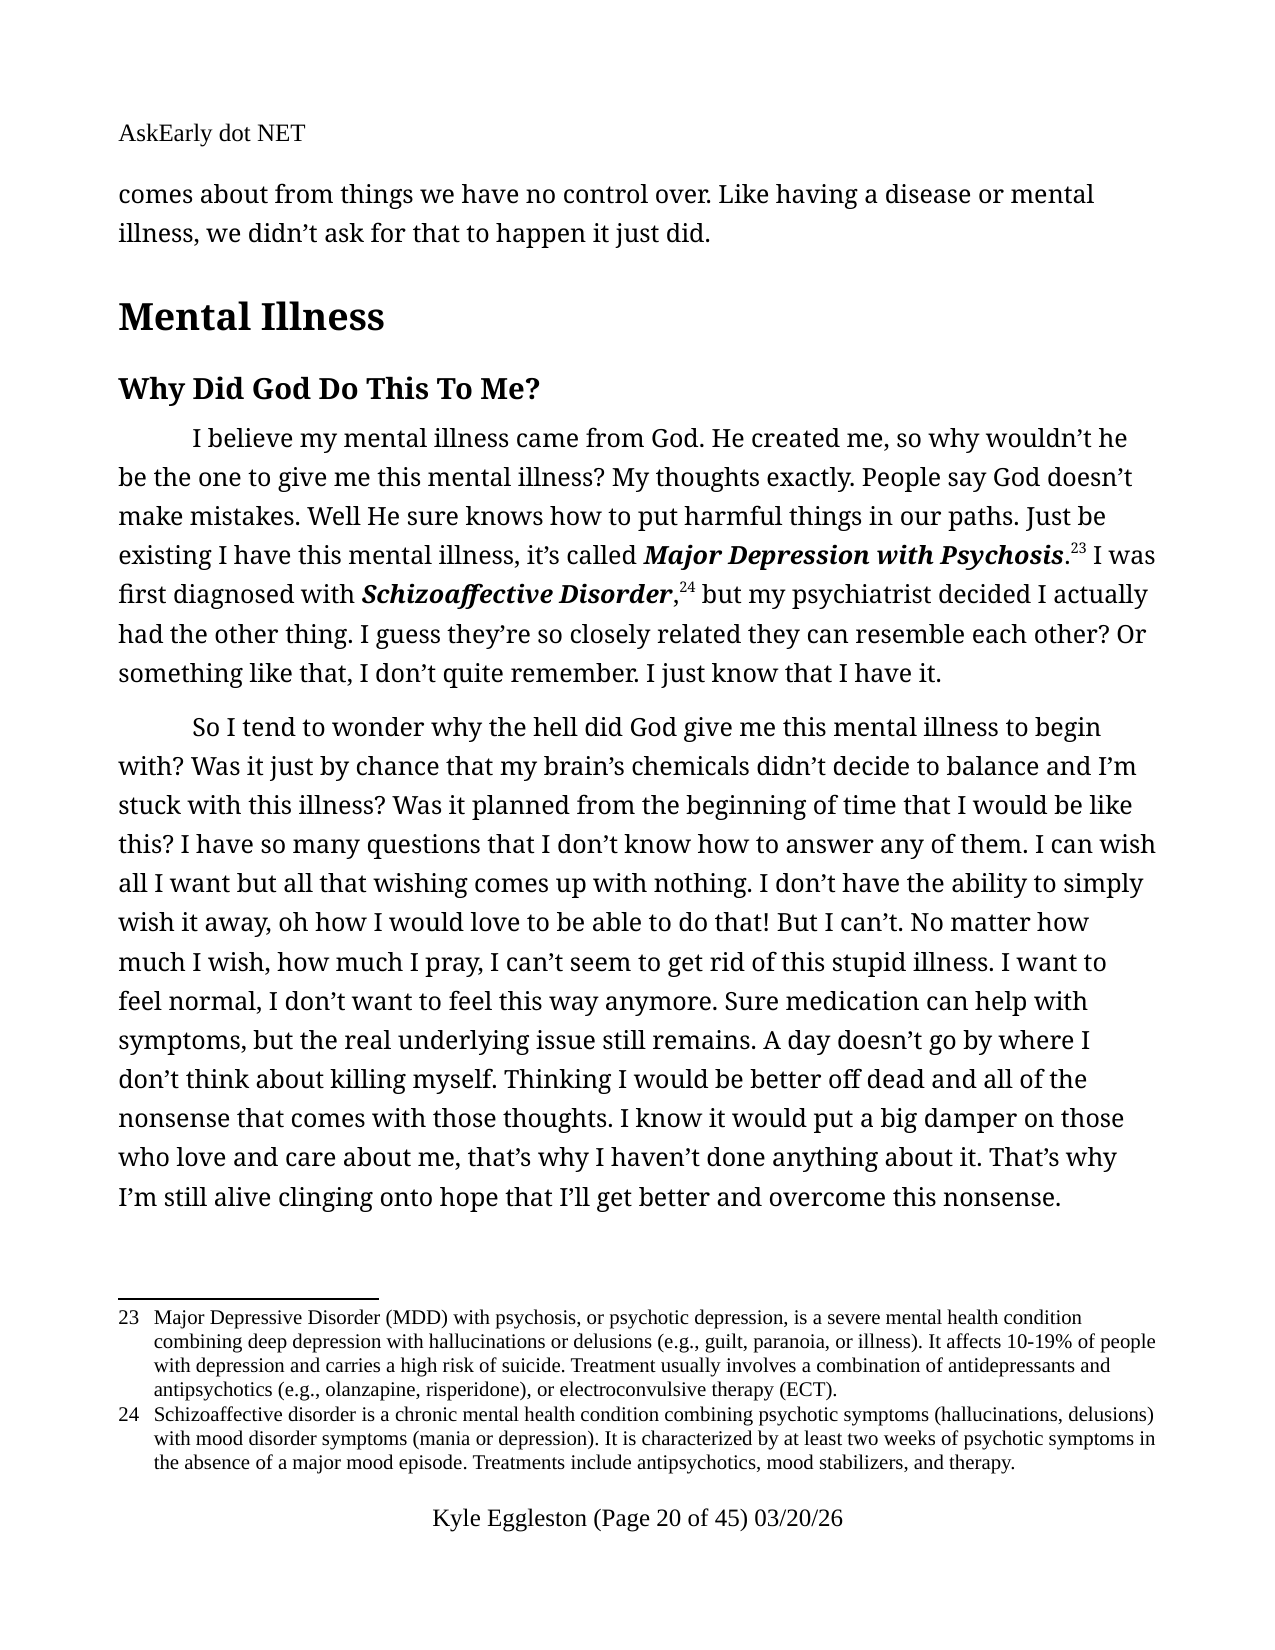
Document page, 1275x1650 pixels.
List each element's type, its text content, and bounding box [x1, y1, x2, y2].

subtitle Why Did God Do This To Me? [118, 368, 1157, 408]
text comes about from things we have no control over. Like having a disease or mental illness, we didn’t ask for that to happen it just did. [118, 176, 1157, 249]
text So I tend to wonder why the hell did God give me this mental illness to begin with? Was it just by chance that my brain’s chemicals didn’t decide to balance and I’m stuck with this illness? Was it planned from the beginning of time that I would be like this? I have so many questions that I don’t know how to answer any of them. I can wish all I want but all that wishing comes up with nothing. I don’t have the ability to simply wish it away, oh how I would love to be able to do that! But I can’t. No matter how much I wish, how much I pray, I can’t seem to get rid of this stupid illness. I want to feel normal, I don’t want to feel this way anymore. Sure medication can help with symptoms, but the real underlying issue still remains. A day doesn’t go by where I don’t think about killing myself. Thinking I would be better off dead and all of the nonsense that comes with those thoughts. I know it would put a big damper on those who love and care about me, that’s why I haven’t done anything about it. That’s why I’m still alive clinging onto hope that I’ll get better and overcome this nonsense. [118, 709, 1157, 1213]
text I believe my mental illness came from God. He created me, so why wouldn’t he be the one to give me this mental illness? My thoughts exactly. People say God doesn’t make mistakes. Well He sure knows how to put harmful things in our paths. Just be existing I have this mental illness, it’s called Major Depression with Psychosis. I was first diagnosed with Schizoaffective Disorder, but my psychiatrist decided I actually had the other thing. I guess they’re so closely related they can resemble each other? Or something like that, I don’t quite remember. I just know that I have it. [118, 420, 1157, 689]
text Schizoaffective disorder is a chronic mental health condition combining psychotic symptoms (hallucinations, delusions) with mood disorder symptoms (mania or depression). It is characterized by at least two weeks of psychotic symptoms in the absence of a major mood episode. Treatments include antipsychotics, mood stabilizers, and therapy. [118, 1401, 1157, 1474]
subtitle Mental Illness [118, 290, 1157, 341]
text Major Depressive Disorder (MDD) with psychosis, or psychotic depression, is a severe mental health condition combining deep depression with hallucinations or delusions (e.g., guilt, paranoia, or illness). It affects 10-19% of people with depression and carries a high risk of suicide. Treatment usually involves a combination of antidepressants and antipsychotics (e.g., olanzapine, risperidone), or electroconvulsive therapy (ECT). [118, 1305, 1157, 1401]
